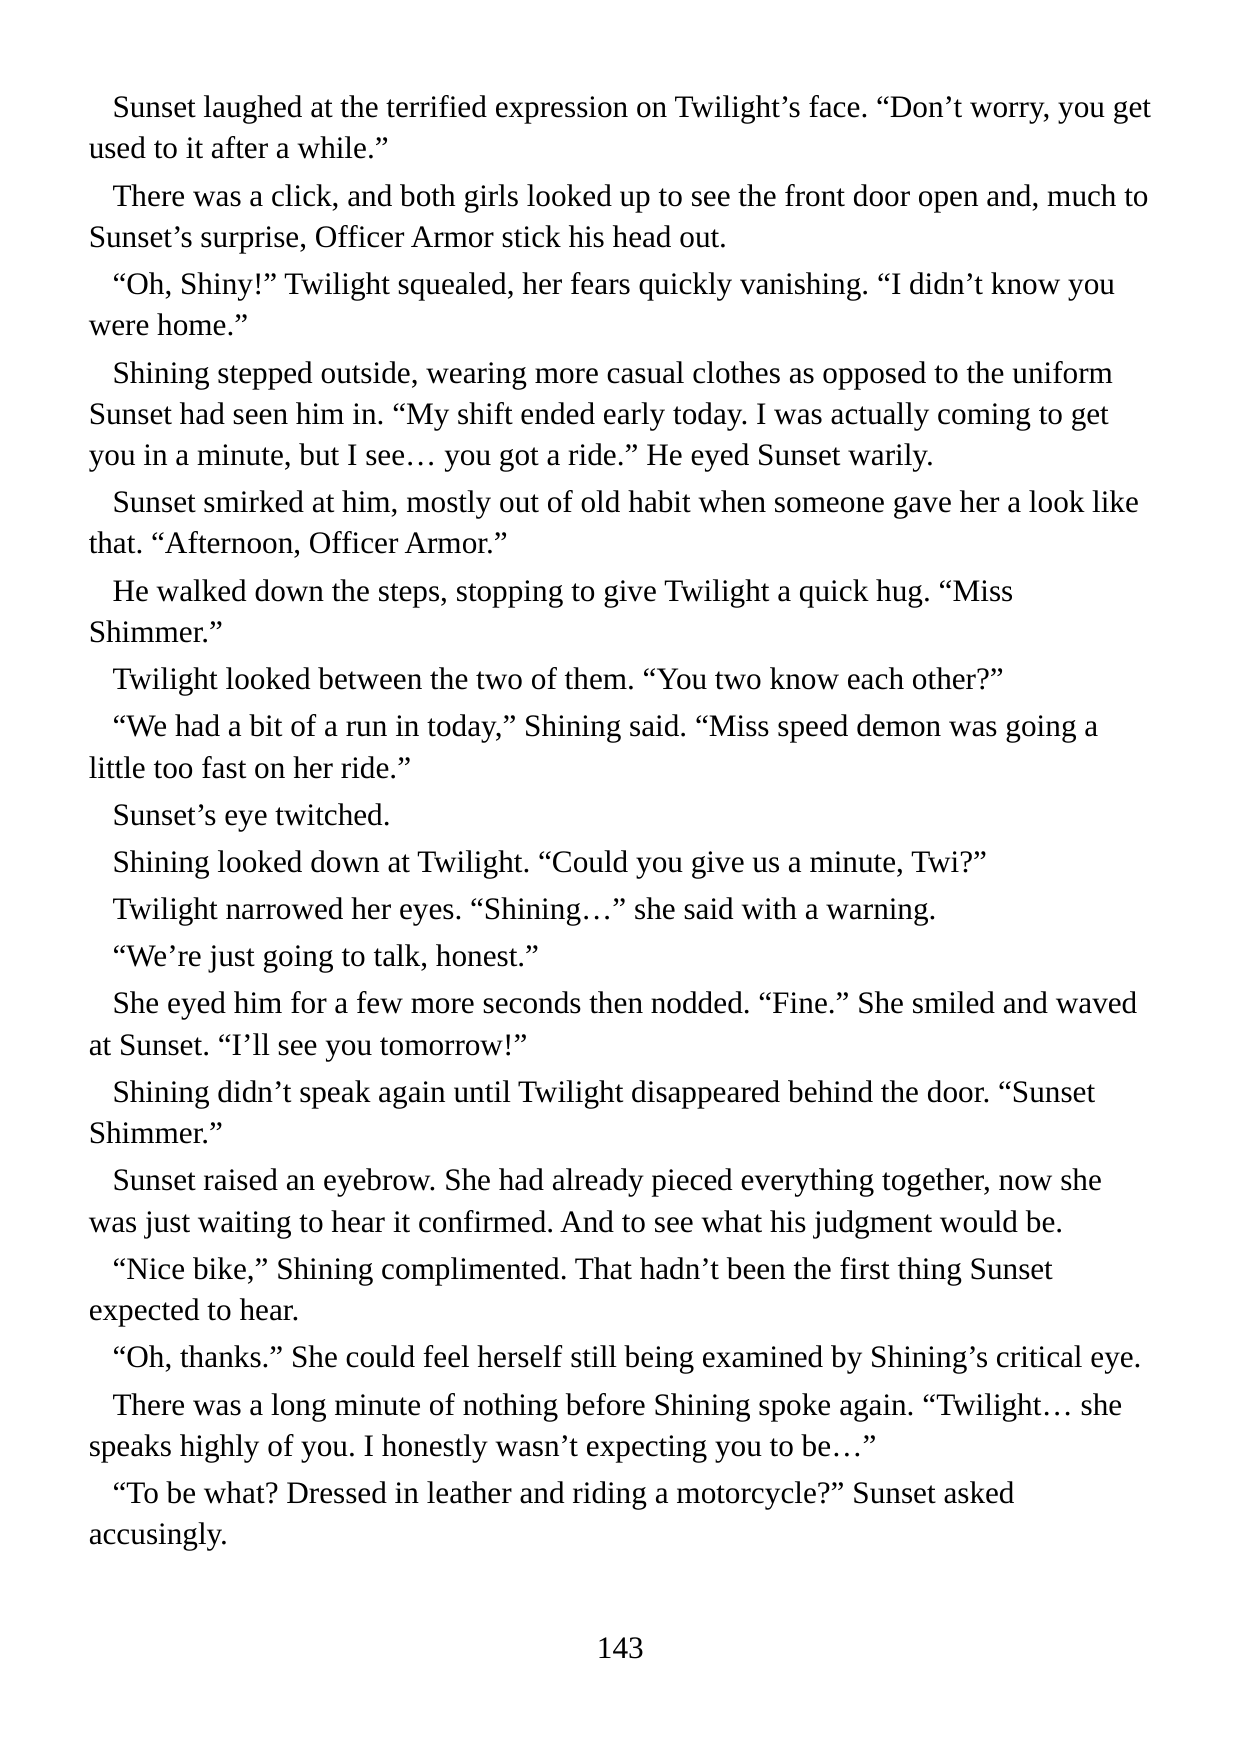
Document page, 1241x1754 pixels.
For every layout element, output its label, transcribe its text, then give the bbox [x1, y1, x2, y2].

text There was a long minute of nothing before Shining spoke again. “Twilight… she speaks highly of you. I honestly wasn’t expecting you to be…” [88, 1386, 1152, 1463]
text “Oh, thanks.” She could feel herself still being examined by Shining’s critical eye. [88, 1338, 1152, 1374]
text Sunset smirked at him, mostly out of old habit when someone gave her a look like that. “Afternoon, Officer Armor.” [88, 483, 1152, 561]
text Twilight narrowed her eyes. “Shining…” she said with a warning. [88, 890, 1152, 926]
text “We had a bit of a run in today,” Shining said. “Miss speed demon was going a little too fast on her ride.” [88, 708, 1152, 785]
text Shining didn’t speak again until Twilight disappeared behind the door. “Sunset Shimmer.” [88, 1073, 1152, 1150]
text She eyed him for a few more seconds then nodded. “Fine.” She smiled and waved at Sunset. “I’ll see you tomorrow!” [88, 985, 1152, 1062]
text “Oh, Shiny!” Twilight squealed, her fears quickly vanishing. “I didn’t know you were home.” [88, 265, 1152, 343]
text Sunset’s eye twitched. [88, 796, 1152, 832]
text There was a click, and both girls looked up to see the front door open and, much to Sunset’s surprise, Officer Armor stick his head out. [88, 177, 1152, 254]
text “We’re just going to talk, honest.” [88, 938, 1152, 973]
text Shining stepped outside, wearing more casual clothes as opposed to the uniform Sunset had seen him in. “My shift ended early today. I was actually coming to get you in a minute, but I see… you got a ride.” He eyed Sunset warily. [88, 354, 1152, 472]
text Sunset raised an eyebrow. She had already pieced everything together, now she was just waiting to hear it confirmed. And to see what his judgment would be. [88, 1162, 1152, 1239]
text “To be what? Dressed in leather and riding a motorcycle?” Sunset asked accusingly. [88, 1474, 1152, 1551]
text Twilight looked between the two of them. “You two know each other?” [88, 660, 1152, 696]
text He walked down the steps, stopping to give Twilight a quick hug. “Miss Shimmer.” [88, 572, 1152, 649]
text “Nice bike,” Shining complimented. That hadn’t been the first thing Sunset expected to hear. [88, 1250, 1152, 1327]
text Shining looked down at Twilight. “Could you give us a minute, Twi?” [88, 843, 1152, 879]
text Sunset laughed at the terrified expression on Twilight’s face. “Don’t worry, you get used to it after a while.” [88, 88, 1152, 166]
